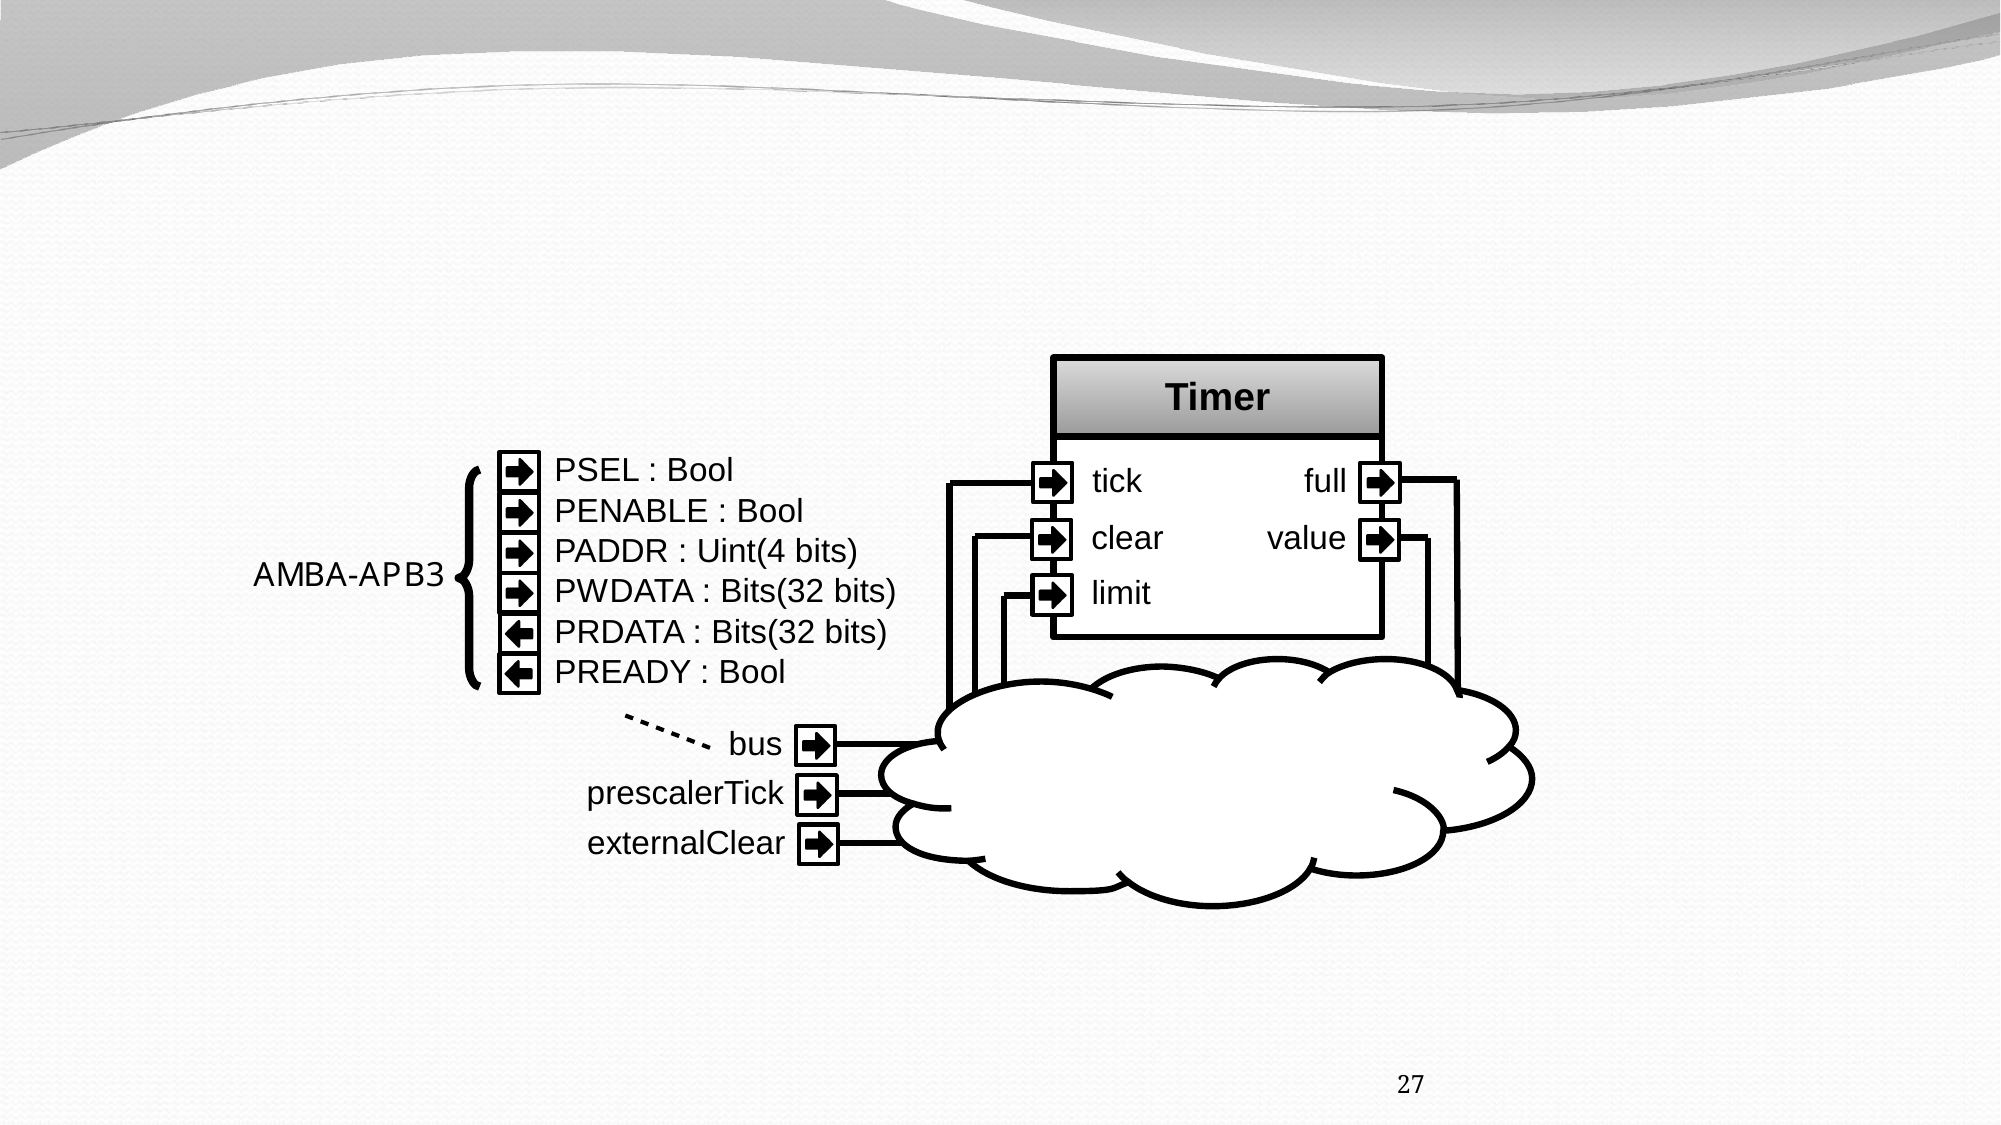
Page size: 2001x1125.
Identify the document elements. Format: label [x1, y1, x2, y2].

text_box [1299, 1042, 1426, 1103]
picture [0, 0, 2001, 1125]
